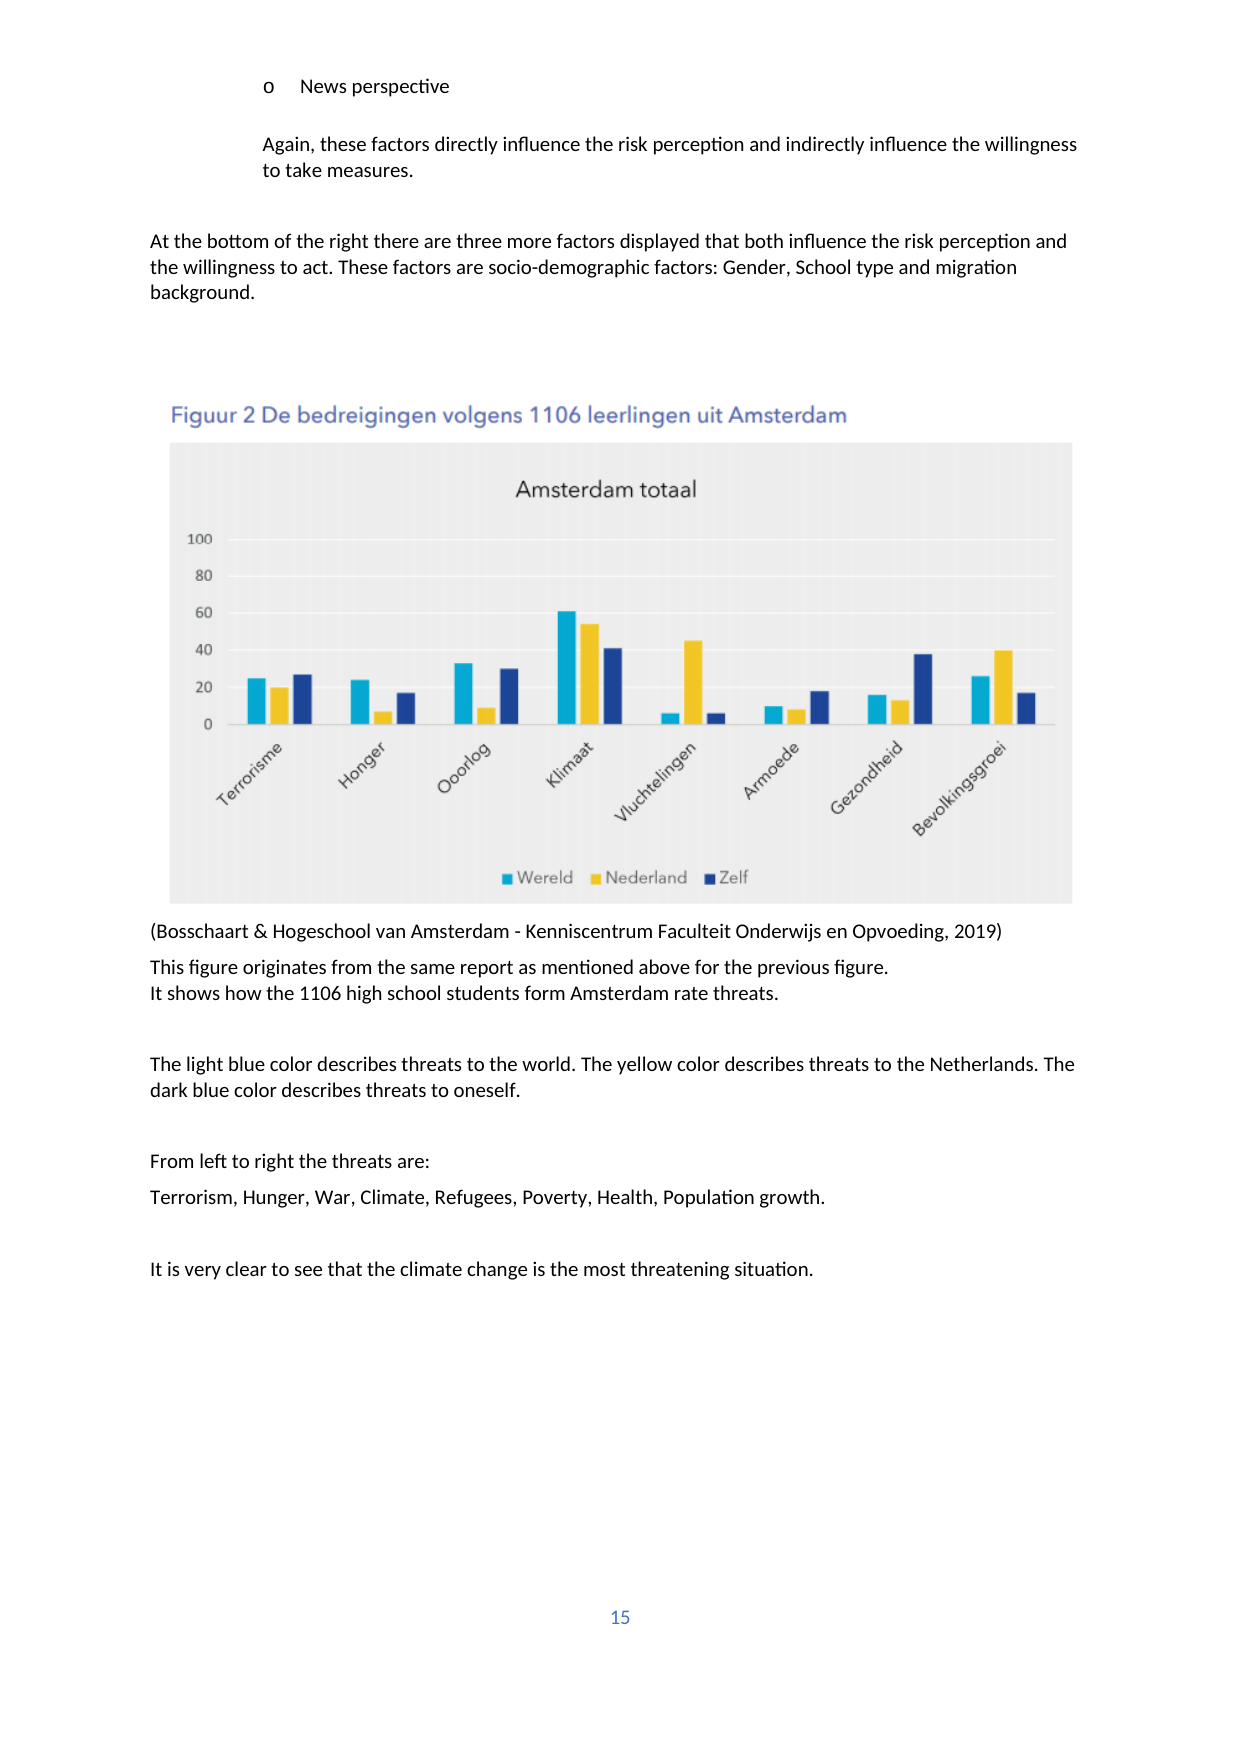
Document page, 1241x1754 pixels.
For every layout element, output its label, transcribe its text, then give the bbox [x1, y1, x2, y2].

list News perspective [262, 74, 1090, 100]
text Again, these factors directly influence the risk perception and indirectly influence the willingness to take measures. [262, 131, 1090, 182]
text At the bottom of the right there are three more factors displayed that both influence the risk perception and the willingness to act. These factors are socio-demographic factors: Gender, School type and migration background. [150, 228, 1090, 305]
text The light blue color describes threats to the world. The yellow color describes threats to the Netherlands. The dark blue color describes threats to oneself. [150, 1052, 1090, 1102]
text (Bosschaart & Hogeschool van Amsterdam - Kenniscentrum Faculteit Onderwijs en Opvoeding, 2019) [150, 919, 1090, 944]
text From left to right the threats are: [150, 1149, 1090, 1174]
text Terrorism, Hunger, War, Climate, Refugees, Poverty, Health, Population growth. [150, 1184, 1090, 1210]
text It is very clear to see that the climate change is the most threatening situation. [150, 1256, 1090, 1282]
text This figure originates from the same report as mentioned above for the previous figure. It shows how the 1106 high school students form Amsterdam rate threats. [150, 954, 1090, 1005]
